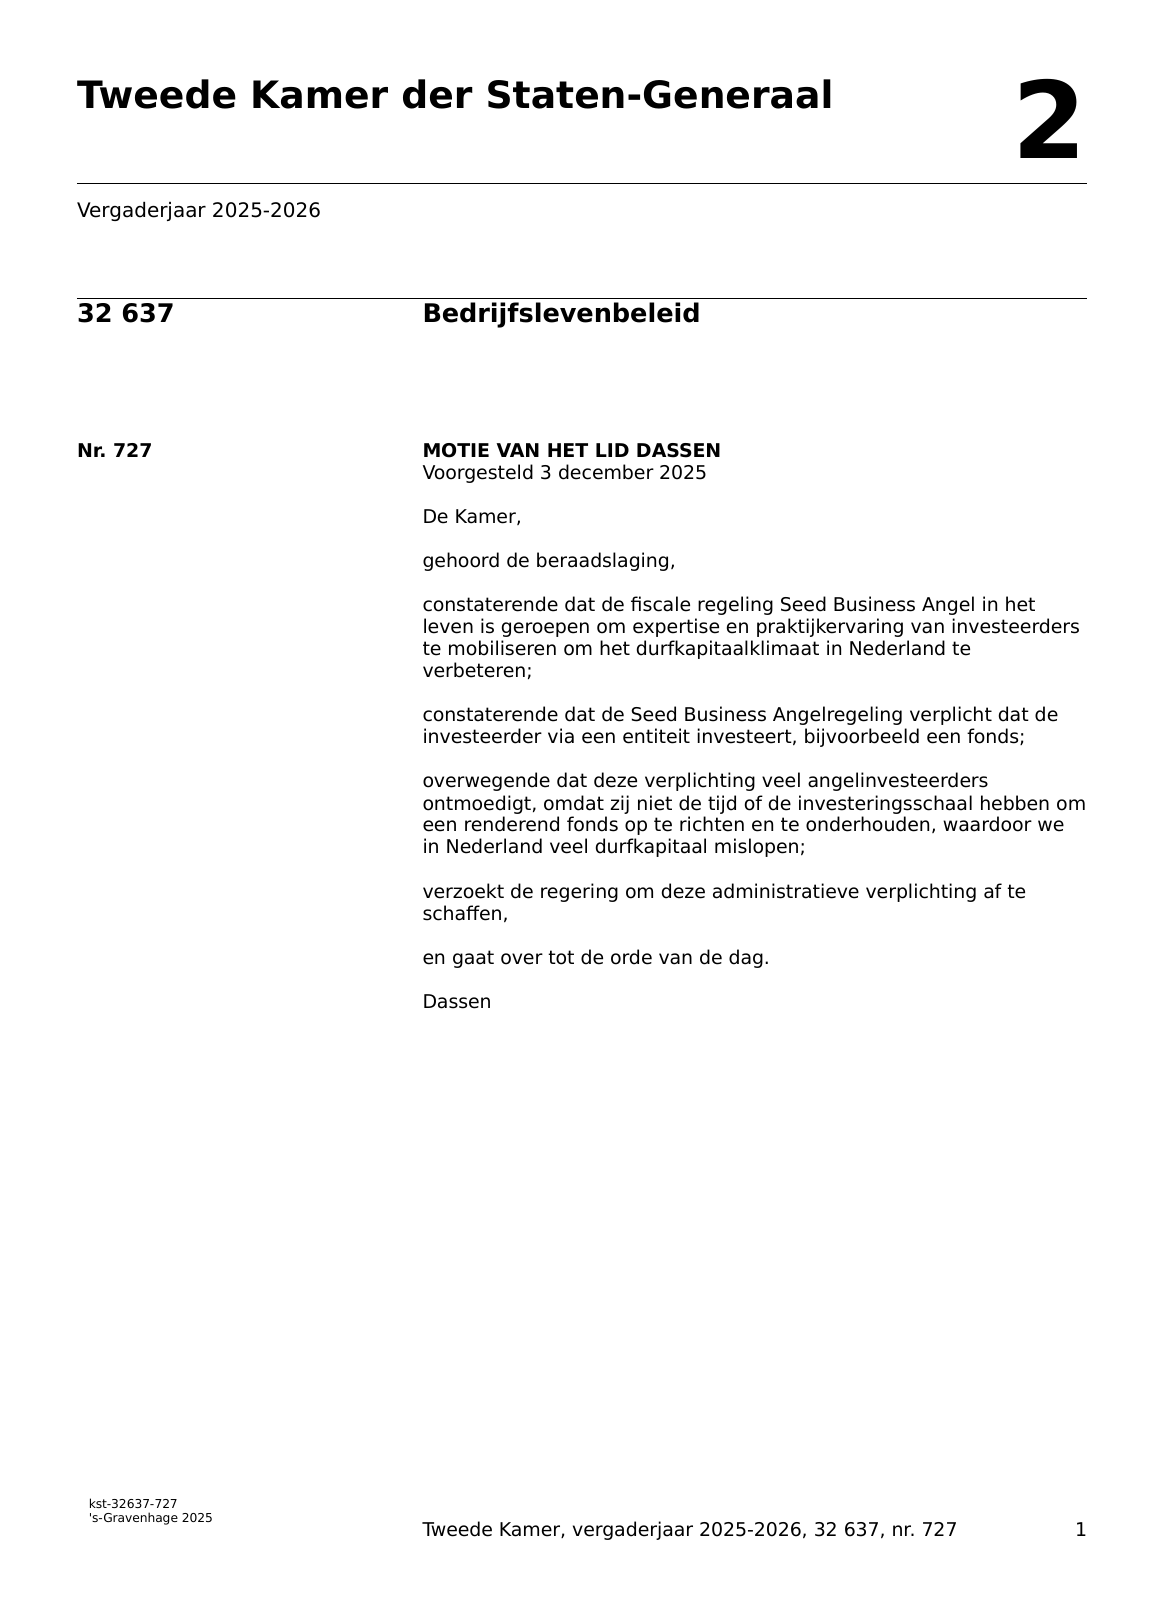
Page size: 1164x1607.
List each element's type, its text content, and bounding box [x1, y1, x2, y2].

text gehoord de beraadslaging, [422, 550, 1087, 572]
text verzoekt de regering om deze administratieve verplichting af te schaffen, [422, 881, 1087, 924]
text De Kamer, [422, 506, 1087, 528]
text Voorgesteld 3 december 2025 [422, 462, 1087, 484]
text en gaat over tot de orde van de dag. [422, 947, 1087, 969]
text overwegende dat deze verplichting veel angelinvesteerders ontmoedigt, omdat zij niet de tijd of de investeringsschaal hebben om een renderend fonds op te richten en te onderhouden, waardoor we in Nederland veel durfkapitaal mislopen; [422, 770, 1087, 858]
subtitle Nr. 727 MOTIE VAN HET LID DASSEN [77, 440, 1087, 462]
table_header 2 [886, 59, 1087, 183]
text 's-Gravenhage 2025 [88, 1511, 323, 1525]
text Dassen [422, 991, 1087, 1013]
table_header Tweede Kamer der Staten-Generaal [77, 59, 886, 183]
text constaterende dat de fiscale regeling Seed Business Angel in het leven is geroepen om expertise en praktijkervaring van investeerders te mobiliseren om het durfkapitaalklimaat in Nederland te verbeteren; [422, 594, 1087, 682]
text constaterende dat de Seed Business Angelregeling verplicht dat de investeerder via een entiteit investeert, bijvoorbeeld een fonds; [422, 704, 1087, 748]
table_cell Vergaderjaar 2025-2026 [77, 184, 1087, 298]
subtitle 32 637 Bedrijfslevenbeleid [77, 299, 1087, 329]
text kst-32637-727 [88, 1497, 323, 1511]
